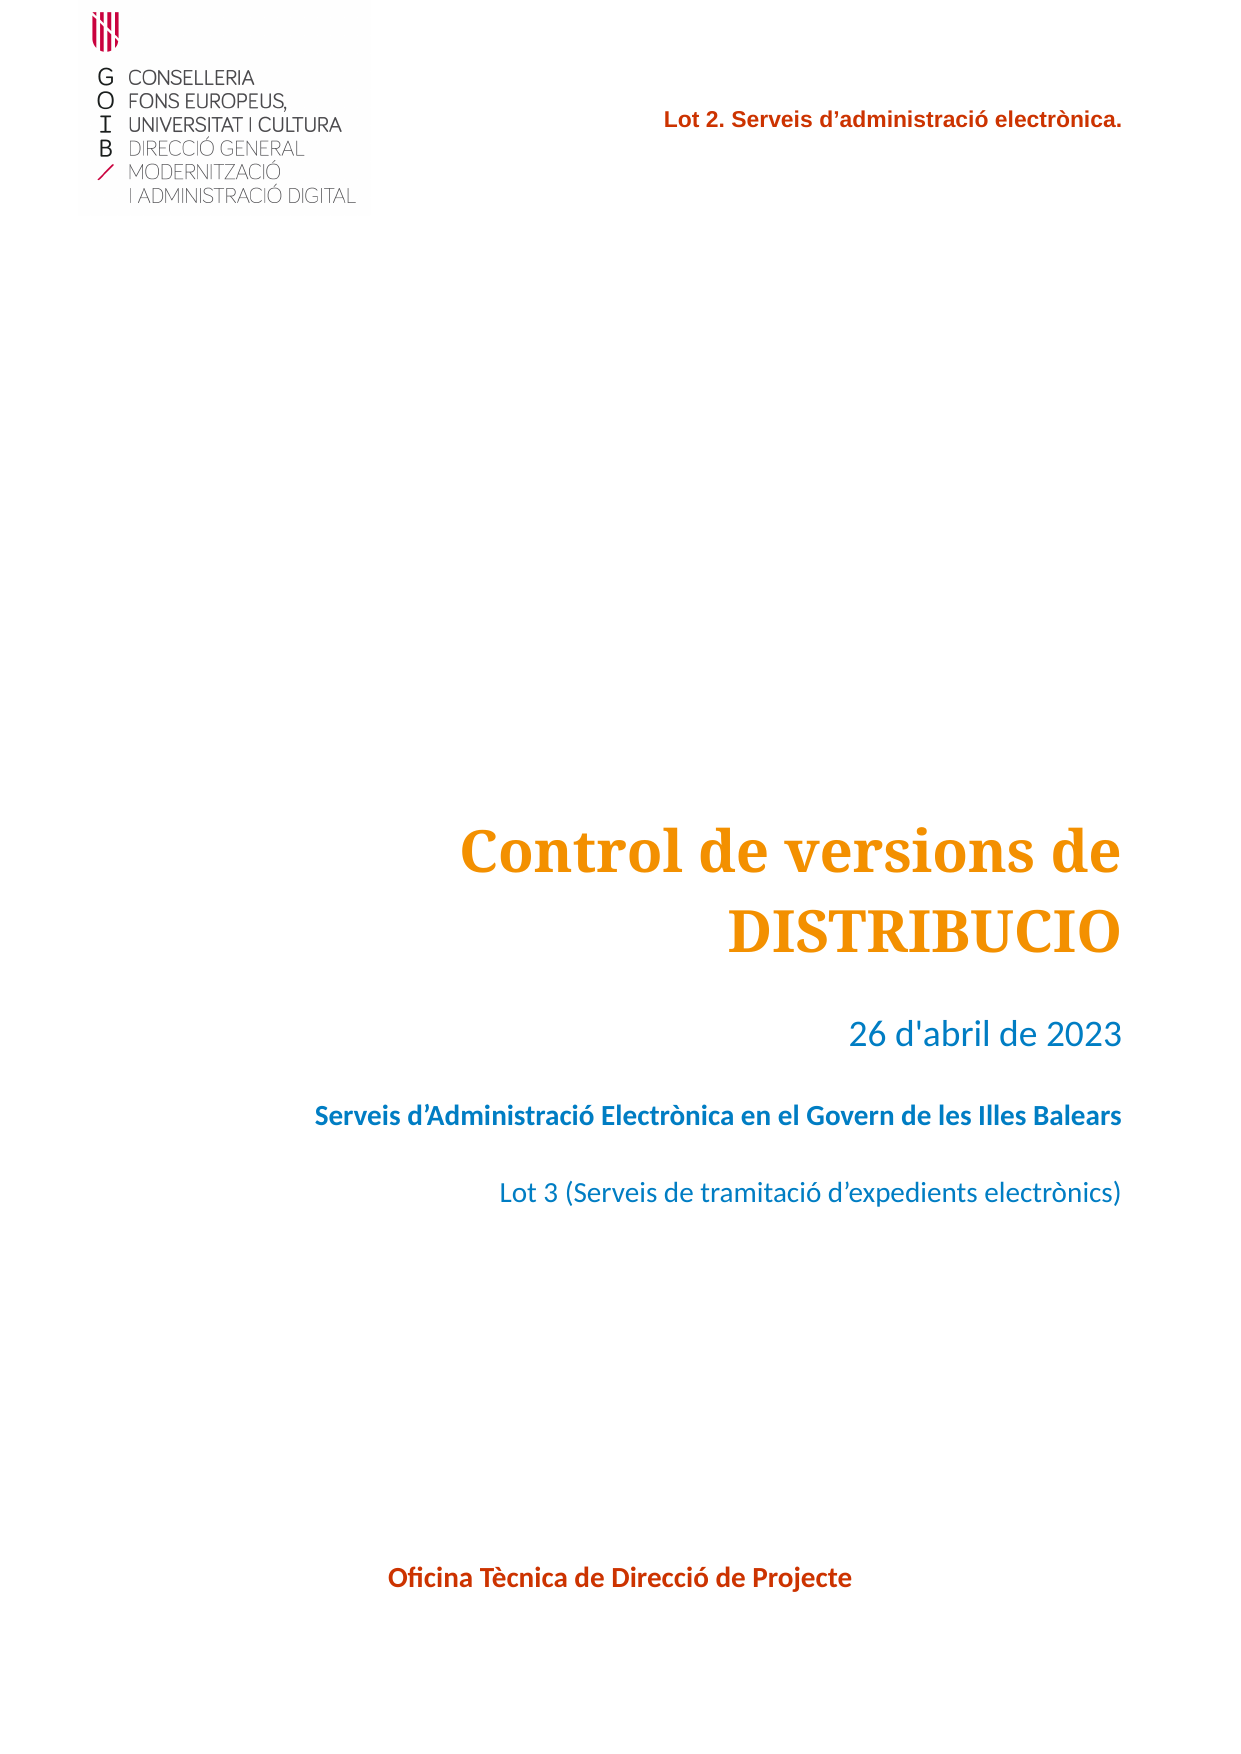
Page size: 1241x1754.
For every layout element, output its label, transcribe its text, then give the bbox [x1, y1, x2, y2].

text Oficina Tècnica de Direcció de Projecte [118, 1559, 1122, 1594]
text Serveis d’Administració Electrònica en el Govern de les Illes Balears [118, 1097, 1122, 1133]
text Control de versions de DISTRIBUCIO [118, 810, 1122, 969]
picture [77, 0, 371, 216]
text 26 d'abril de 2023 [118, 1010, 1122, 1056]
text Lot 3 (Serveis de tramitació d’expedients electrònics) [118, 1174, 1122, 1210]
